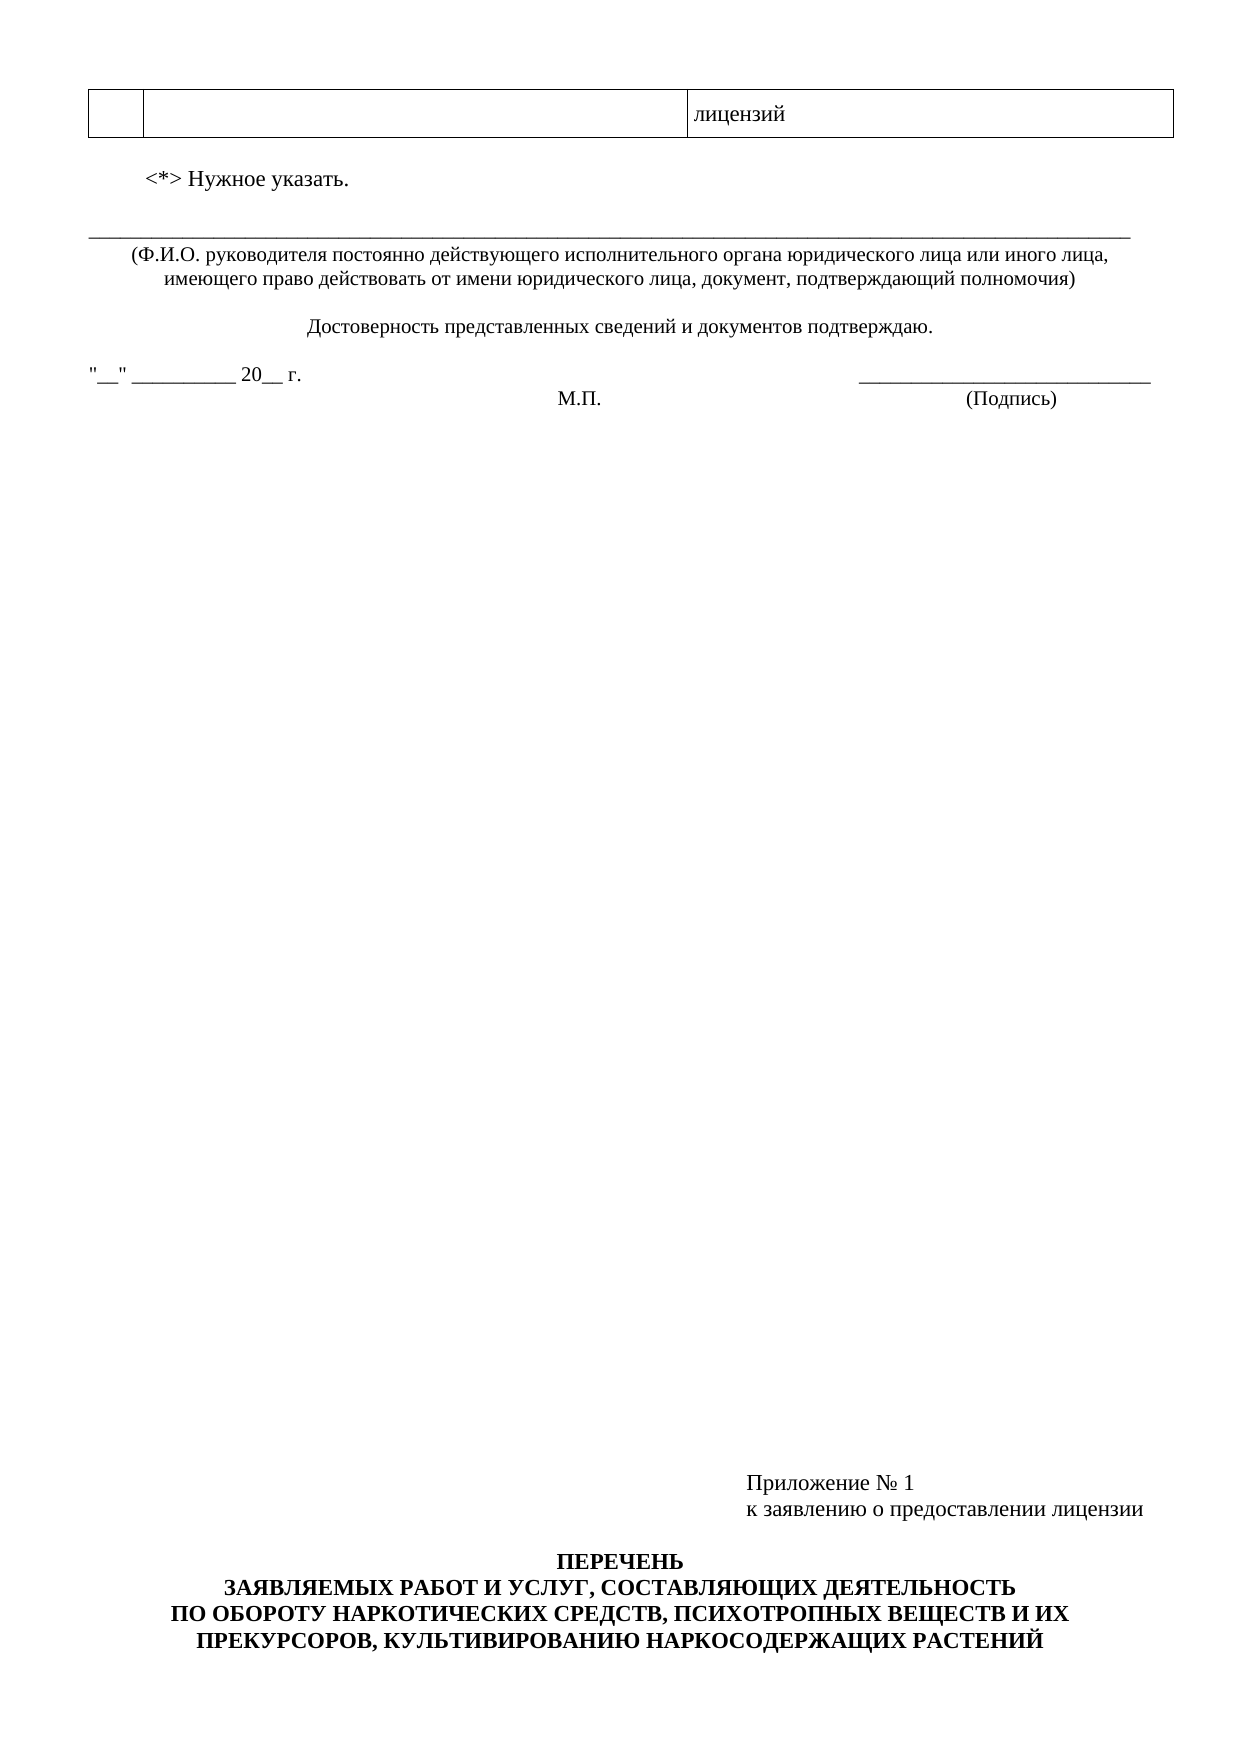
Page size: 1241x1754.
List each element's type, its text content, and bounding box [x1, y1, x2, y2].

text Достоверность представленных сведений и документов подтверждаю. [89, 314, 1151, 338]
text <*> Нужное указать. [89, 165, 1151, 191]
text ____________________________________________________________________________________________________ [89, 217, 1151, 241]
text ПО ОБОРОТУ НАРКОТИЧЕСКИХ СРЕДСТВ, ПСИХОТРОПНЫХ ВЕЩЕСТВ И ИХ ПРЕКУРСОРОВ, КУЛЬТИВИРОВАНИЮ НАРКОСОДЕРЖАЩИХ РАСТЕНИЙ [89, 1600, 1151, 1653]
text М.П. (Подпись) [89, 386, 1151, 410]
table_cell [89, 90, 143, 137]
text (Ф.И.О. руководителя постоянно действующего исполнительного органа юридического лица или иного лица, имеющего право действовать от имени юридического лица, документ, подтверждающий полномочия) [89, 241, 1151, 289]
table_cell [144, 90, 687, 137]
text ЗАЯВЛЯЕМЫХ РАБОТ И УСЛУГ, СОСТАВЛЯЮЩИХ ДЕЯТЕЛЬНОСТЬ [89, 1574, 1151, 1600]
table_cell лицензий [688, 90, 1173, 137]
text "__" __________ 20__ г. ____________________________ [89, 362, 1151, 386]
table_header [89, 1469, 735, 1521]
table_header Приложение № 1 к заявлению о предоставлении лицензии [735, 1469, 1174, 1521]
text ПЕРЕЧЕНЬ [89, 1548, 1151, 1574]
